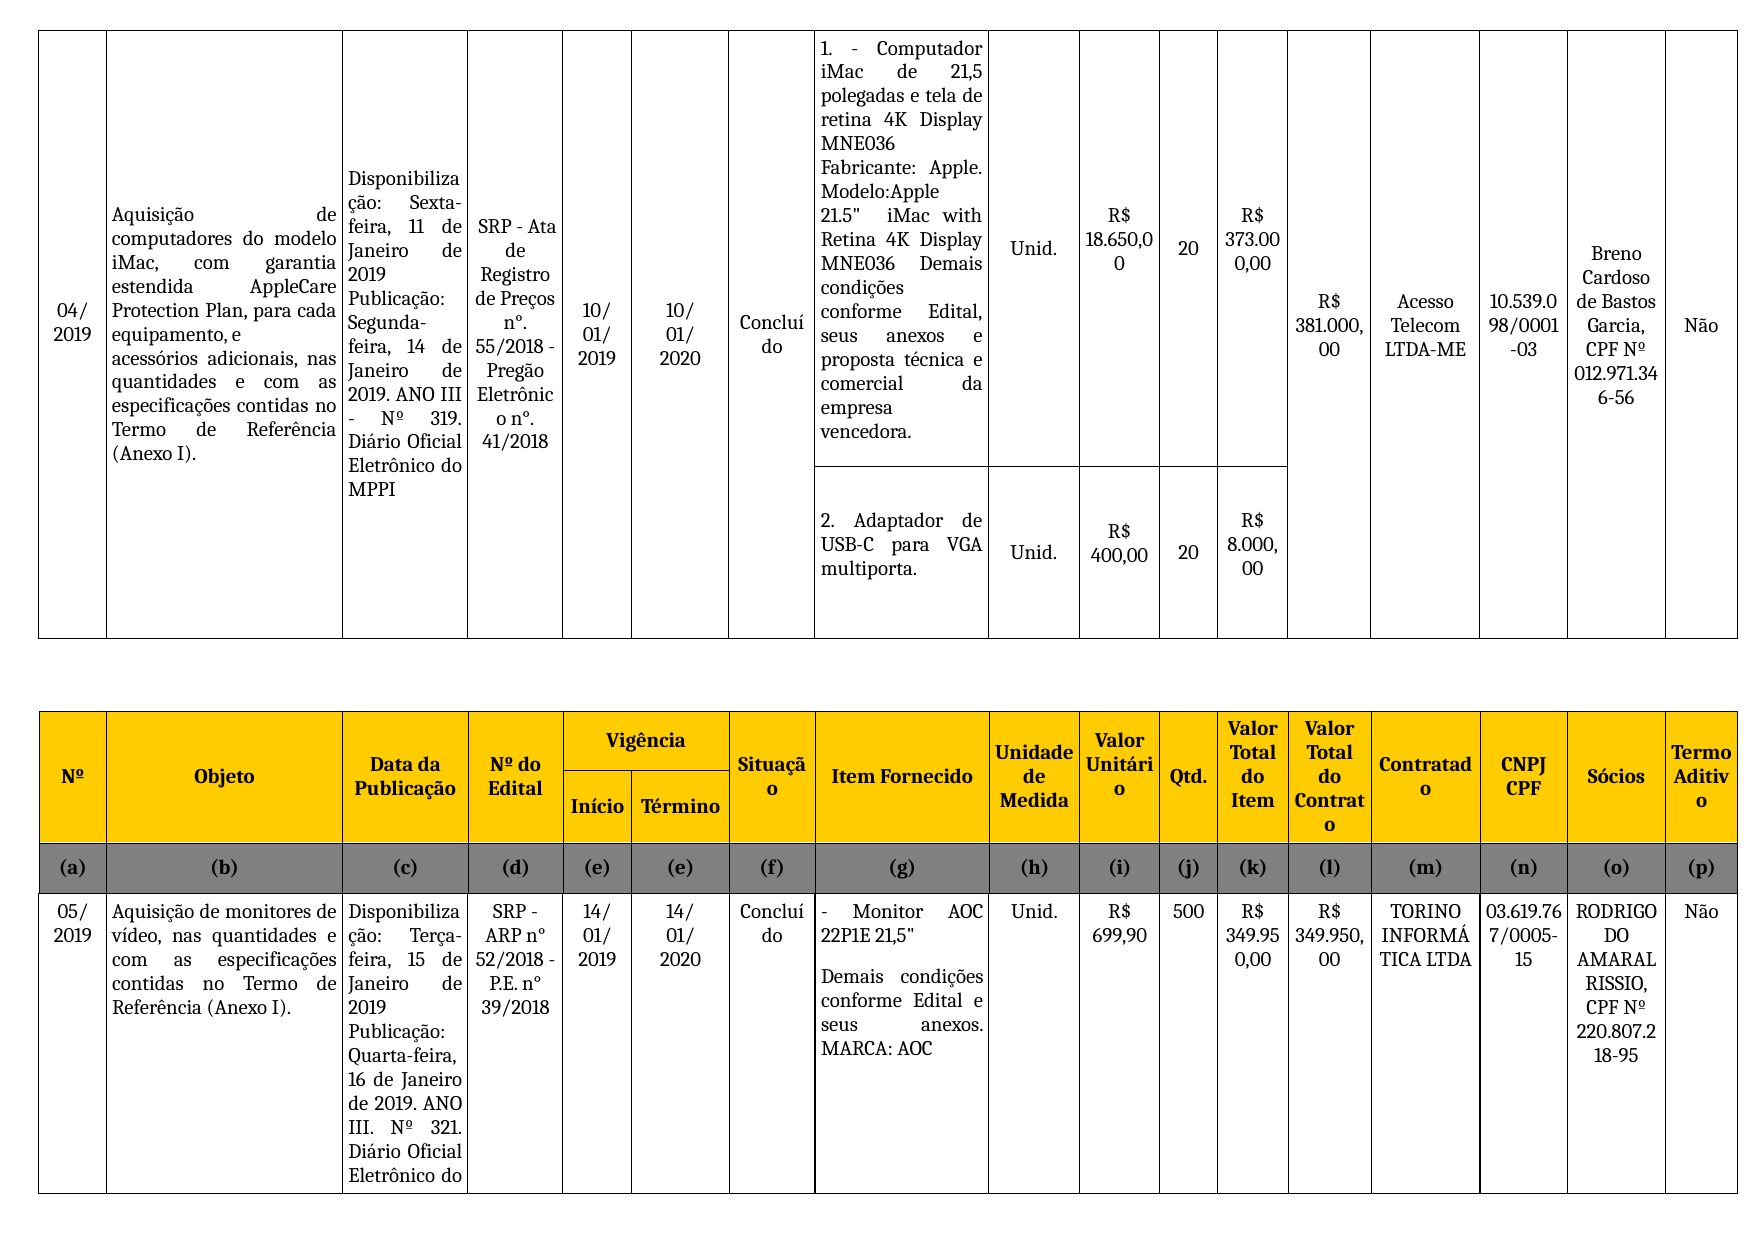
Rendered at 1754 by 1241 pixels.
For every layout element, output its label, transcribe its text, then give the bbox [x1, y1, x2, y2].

table_cell R$ 699,90 [1080, 894, 1159, 1193]
table_cell (e) [632, 844, 729, 893]
table_cell Concluído [729, 31, 814, 638]
table_cell Breno Cardoso de Bastos Garcia, CPF Nº 012.971.346-56 [1568, 31, 1665, 638]
table_header Objeto [107, 712, 342, 842]
table_cell (m) [1372, 844, 1480, 893]
table_cell 05/ 2019 [39, 894, 106, 1193]
table_header Vigência [564, 712, 729, 770]
table_header Termo Aditivo [1666, 712, 1737, 842]
table_cell (p) [1666, 844, 1737, 893]
table_cell R$ 349.950,00 [1218, 894, 1288, 1193]
table_cell SRP - ARP n° 52/2018 - P.E. n° 39/2018 [468, 894, 562, 1193]
table_cell (a) [40, 844, 106, 893]
table_cell 20 [1160, 31, 1217, 466]
table_cell 10/ 01/ 2019 [563, 31, 631, 638]
table_cell 500 [1160, 894, 1217, 1193]
table_cell Disponibilização: Sexta-feira, 11 de Janeiro de 2019 Publicação: Segunda-feira, 14 de Janeiro de 2019. ANO III - Nº 319. Diário Oficial Eletrônico do MPPI [343, 31, 467, 638]
table_cell RODRIGO DO AMARAL RISSIO, CPF Nº 220.807.218-95 [1568, 894, 1665, 1193]
table_header Contratado [1372, 712, 1480, 842]
table_cell 10/ 01/ 2020 [632, 31, 728, 638]
table_header Data da Publicação [343, 712, 468, 842]
table_cell Disponibilização: Terça-feira, 15 de Janeiro de 2019 Publicação: Quarta-feira, 16 de Janeiro de 2019. ANO III. Nº 321. Diário Oficial Eletrônico do [343, 894, 467, 1193]
table_header CNPJ CPF [1481, 712, 1567, 842]
table_header Sócios [1568, 712, 1665, 842]
table_cell (j) [1160, 844, 1217, 893]
table_cell R$ 400,00 [1080, 467, 1159, 638]
table_cell Não [1666, 31, 1737, 638]
table_cell 10.539.098/0001-03 [1480, 31, 1567, 638]
table_header Valor Total do Item [1218, 712, 1288, 842]
table_cell (g) [816, 844, 989, 893]
table_header Nº do Edital [469, 712, 563, 842]
table_cell 14/ 01/ 2020 [632, 894, 729, 1193]
table_cell - Monitor AOC 22P1E 21,5" Demais condições conforme Edital e seus anexos. MARCA: AOC [816, 894, 988, 1193]
table_cell (l) [1289, 844, 1371, 893]
table_cell (o) [1568, 844, 1665, 893]
table_cell Concluído [730, 894, 814, 1193]
table_cell Término [632, 771, 729, 842]
table_cell Aquisição de monitores de vídeo, nas quantidades e com as especificações contidas no Termo de Referência (Anexo I). [107, 894, 342, 1193]
table_cell Unid. [989, 467, 1079, 638]
table_cell R$ 18.650,00 [1080, 31, 1159, 466]
table_cell SRP - Ata de Registro de Preços n°. 55/2018 - Pregão Eletrônico n°. 41/2018 [468, 31, 562, 638]
table_cell (i) [1080, 844, 1159, 893]
table_header Nº [40, 712, 106, 842]
table_cell (k) [1218, 844, 1288, 893]
table_cell Aquisição de computadores do modelo iMac, com garantia estendida AppleCare Protection Plan, para cada equipamento, e acessórios adicionais, nas quantidades e com as especificações contidas no Termo de Referência (Anexo I). [107, 31, 342, 638]
table_cell (h) [990, 844, 1079, 893]
table_cell (c) [343, 844, 468, 893]
table_cell 20 [1160, 467, 1217, 638]
table_cell Não [1666, 894, 1737, 1193]
table_cell (f) [730, 844, 815, 893]
table_cell (e) [564, 844, 631, 893]
table_cell 14/ 01/ 2019 [563, 894, 631, 1193]
table_cell (n) [1481, 844, 1567, 893]
table_header Item Fornecido [816, 712, 989, 842]
table_header Valor Total do Contrato [1289, 712, 1371, 842]
table_cell 03.619.767/0005-15 [1481, 894, 1567, 1193]
table_cell Acesso Telecom LTDA-ME [1371, 31, 1479, 638]
table_cell 2. Adaptador de USB-C para VGA multiporta. [815, 467, 988, 638]
table_cell TORINO INFORMÁTICA LTDA [1372, 894, 1479, 1193]
table_header Unidade de Medida [990, 712, 1079, 842]
table_cell 1. - Computador iMac de 21,5 polegadas e tela de retina 4K Display MNE036 Fabricante: Apple. Modelo:Apple 21.5" iMac with Retina 4K Display MNE036 Demais condições conforme Edital, seus anexos e proposta técnica e comercial da empresa vencedora. [815, 31, 988, 466]
table_cell Unid. [989, 894, 1079, 1193]
table_cell R$ 8.000,00 [1218, 467, 1287, 638]
table_cell Início [564, 771, 631, 842]
table_cell R$ 373.000,00 [1218, 31, 1287, 466]
table_cell (d) [469, 844, 563, 893]
table_cell (b) [107, 844, 342, 893]
table_cell Unid. [989, 31, 1079, 466]
table_cell R$ 381.000,00 [1288, 31, 1370, 638]
table_cell 04/ 2019 [39, 31, 106, 638]
table_header Situação [730, 712, 815, 842]
table_cell R$ 349.950,00 [1289, 894, 1371, 1193]
table_header Valor Unitário [1080, 712, 1159, 842]
table_header Qtd. [1160, 712, 1217, 842]
